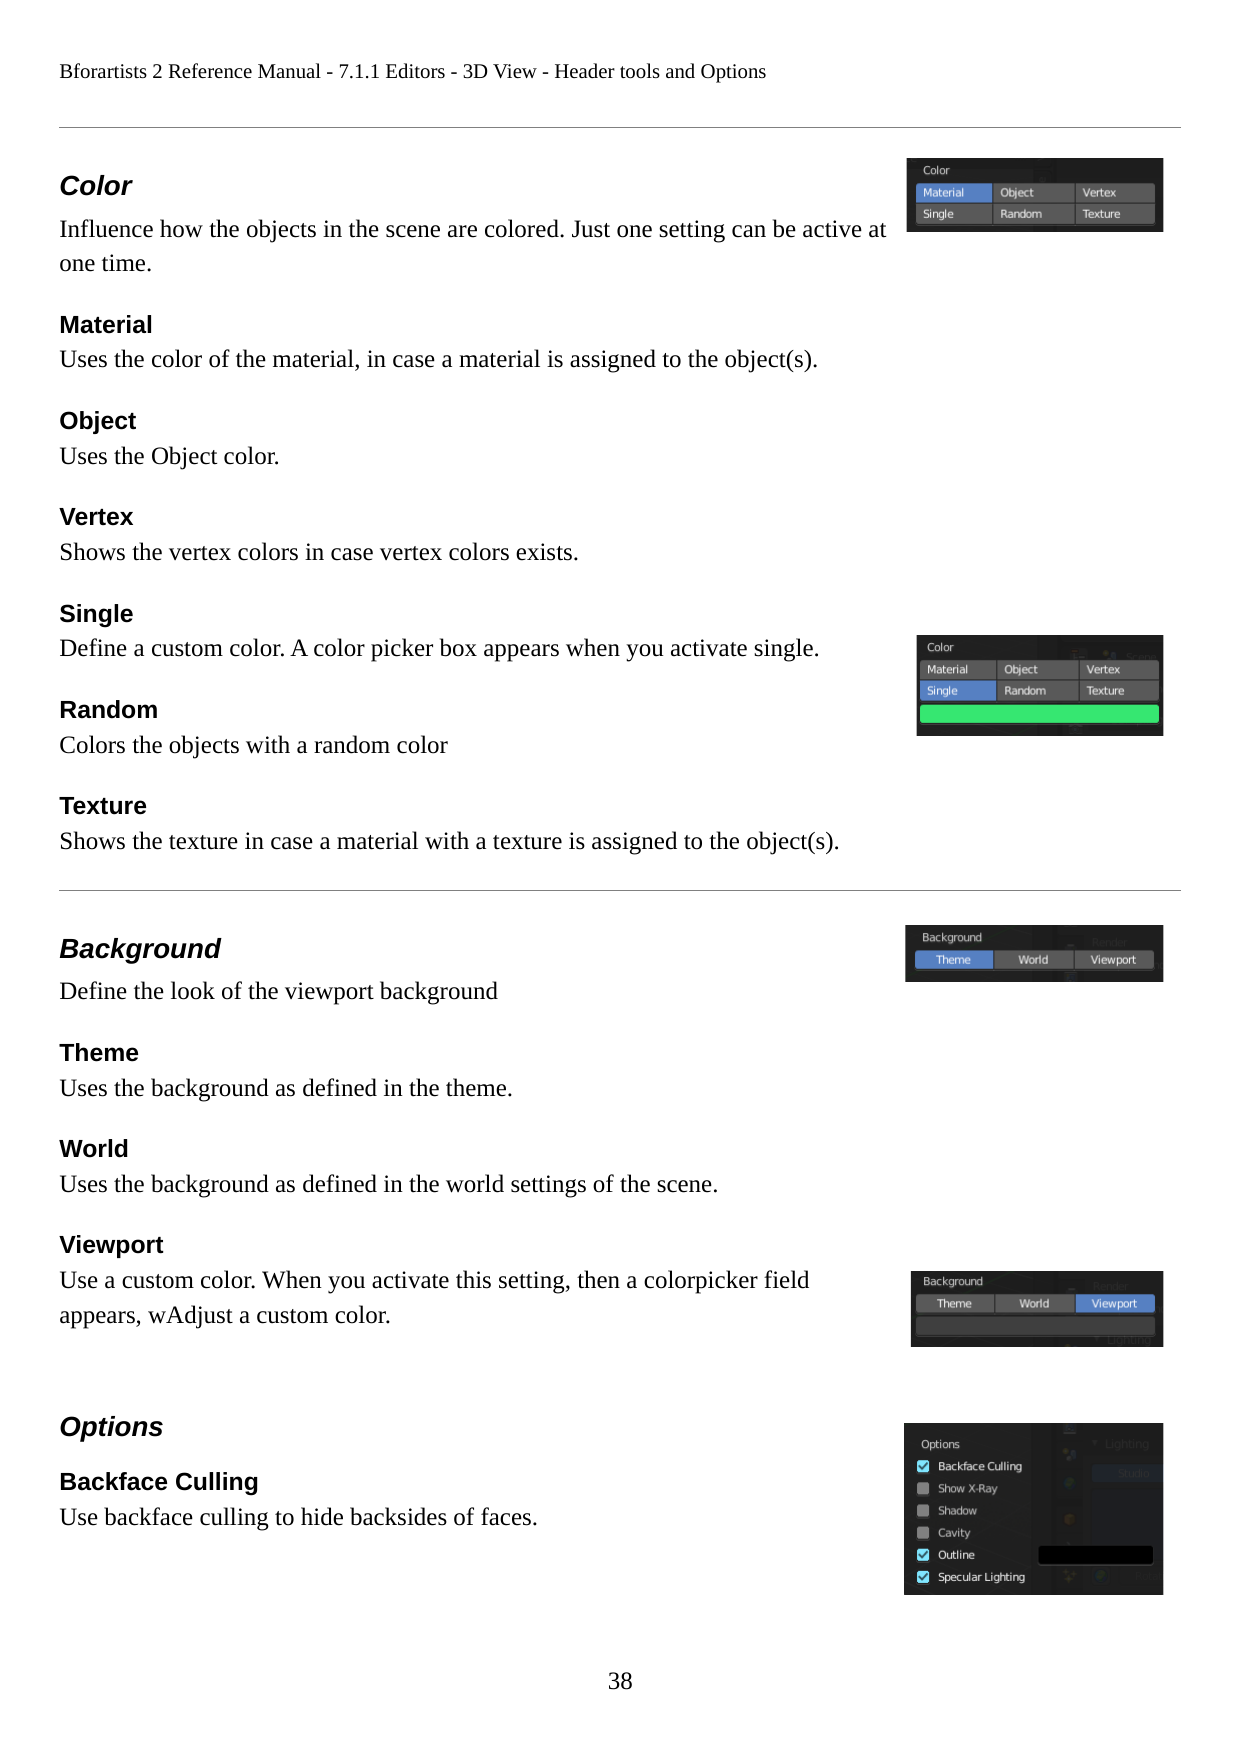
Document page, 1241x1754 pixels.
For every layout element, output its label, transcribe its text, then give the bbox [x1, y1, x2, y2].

subtitle [1164, 932, 1181, 964]
text Shows the vertex colors in case vertex colors exists. [59, 537, 1181, 566]
subtitle Material [59, 310, 1181, 338]
subtitle Texture [59, 791, 1181, 820]
subtitle Viewport [59, 1231, 1181, 1259]
text Shows the texture in case a material with a texture is assigned to the object(s). [59, 826, 1181, 855]
subtitle Random [59, 695, 916, 724]
subtitle Object [59, 406, 1181, 434]
text Use a custom color. When you activate this setting, then a colorpicker field appears, wAdjust a custom color. [59, 1265, 1181, 1329]
subtitle [1164, 169, 1181, 201]
subtitle [1164, 695, 1181, 724]
picture [905, 925, 1164, 982]
subtitle Background [59, 932, 905, 964]
subtitle Single [59, 599, 1181, 627]
subtitle Backface Culling [59, 1467, 904, 1496]
subtitle Color [59, 169, 906, 201]
text Use backface culling to hide backsides of faces. [59, 1502, 904, 1531]
subtitle Vertex [59, 502, 1181, 531]
text Uses the Object color. [59, 441, 1181, 469]
subtitle Theme [59, 1038, 1181, 1066]
text Uses the background as defined in the world settings of the scene. [59, 1169, 1181, 1198]
picture [916, 635, 1164, 736]
text Uses the color of the material, in case a material is assigned to the object(s). [59, 344, 1181, 373]
text Define the look of the viewport background [59, 976, 1181, 1005]
subtitle Options [59, 1411, 1181, 1442]
picture [906, 158, 1164, 232]
subtitle [1164, 1467, 1181, 1496]
picture [910, 1271, 1164, 1347]
text Influence how the objects in the scene are colored. Just one setting can be active at one time. [59, 214, 1181, 277]
text Colors the objects with a random color [59, 730, 1181, 759]
text Uses the background as defined in the theme. [59, 1073, 1181, 1101]
picture [904, 1423, 1164, 1595]
subtitle World [59, 1134, 1181, 1163]
text Define a custom color. A color picker box appears when you activate single. [59, 633, 1181, 662]
